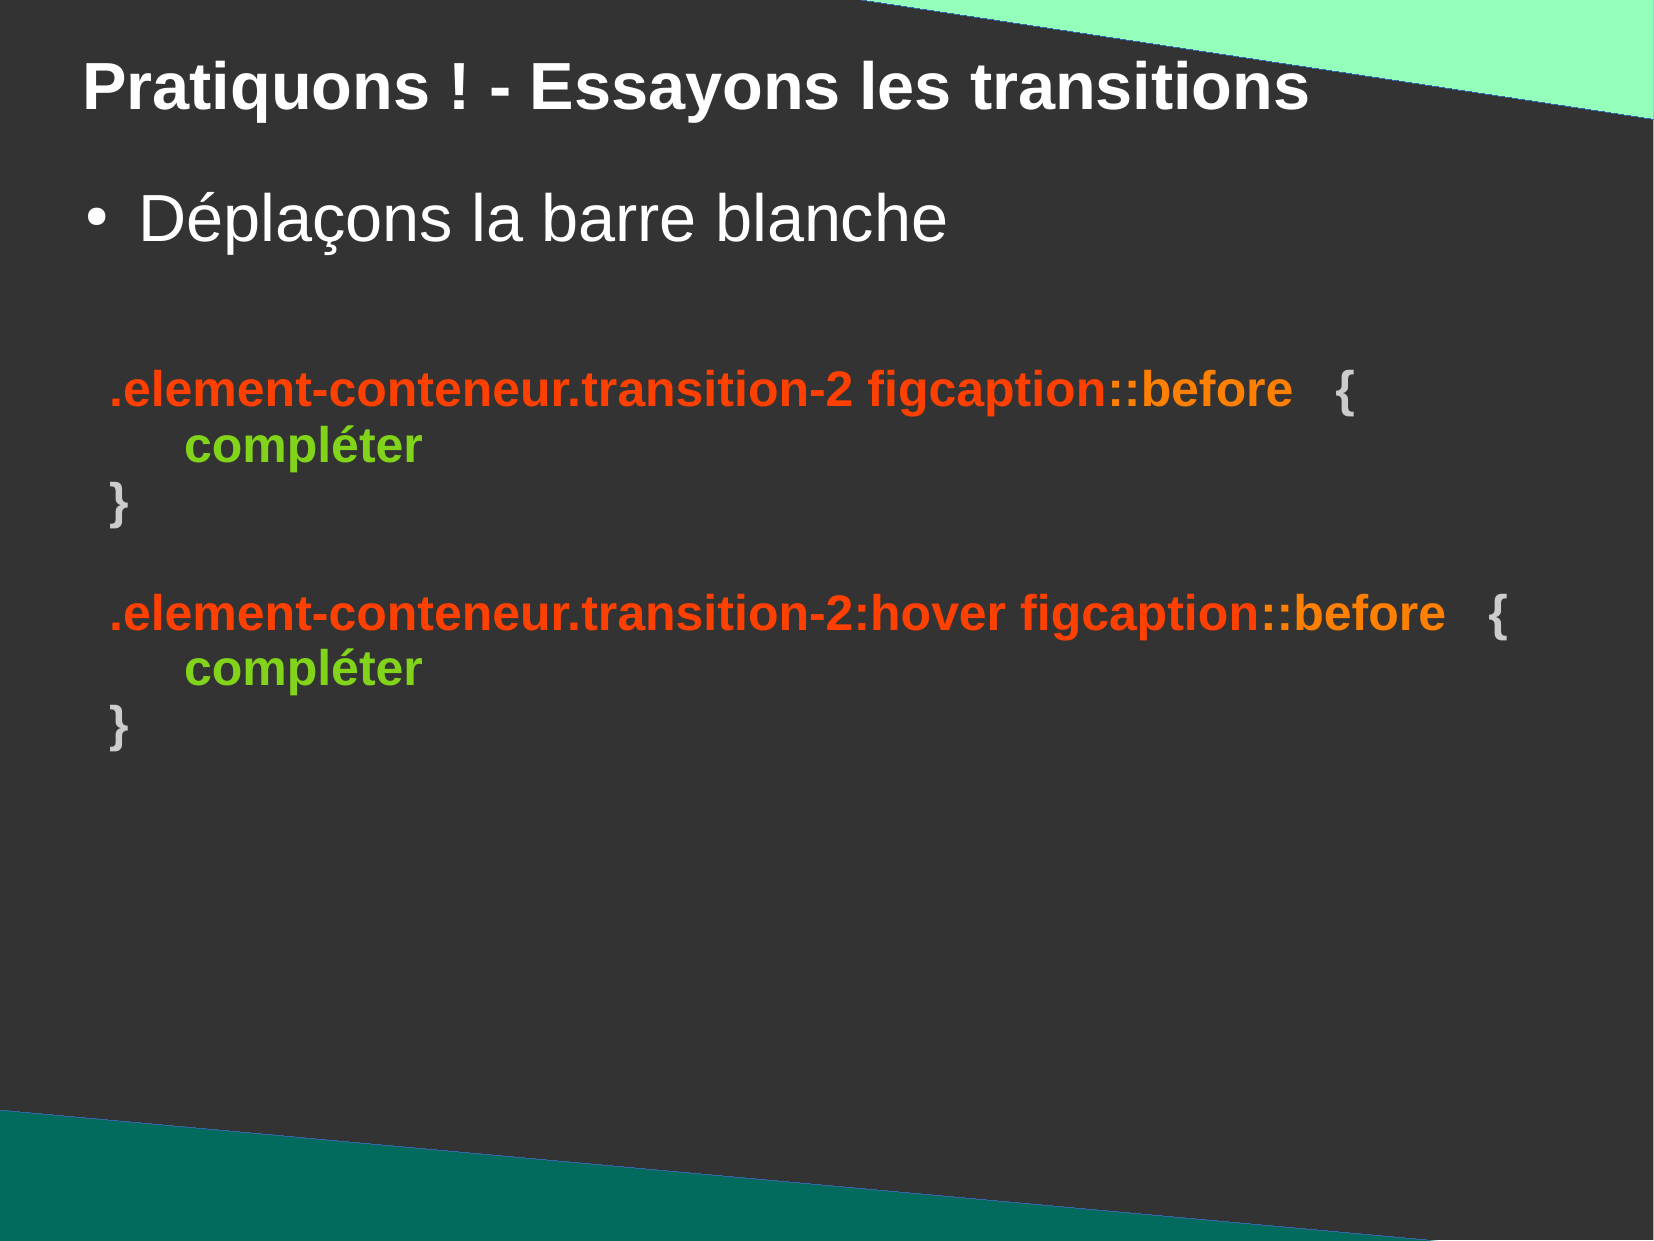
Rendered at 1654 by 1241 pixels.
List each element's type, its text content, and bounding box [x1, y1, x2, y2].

text_box [861, 0, 1654, 120]
title Pratiquons ! - Essayons les transitions [82, 49, 1630, 199]
list Déplaçons la barre blanche [67, 180, 1607, 461]
text_box .element-conteneur.transition-2 figcaption::before { compléter } .element-conteneur.transition-2:hover figcaption::before { compléter } [94, 354, 1560, 816]
